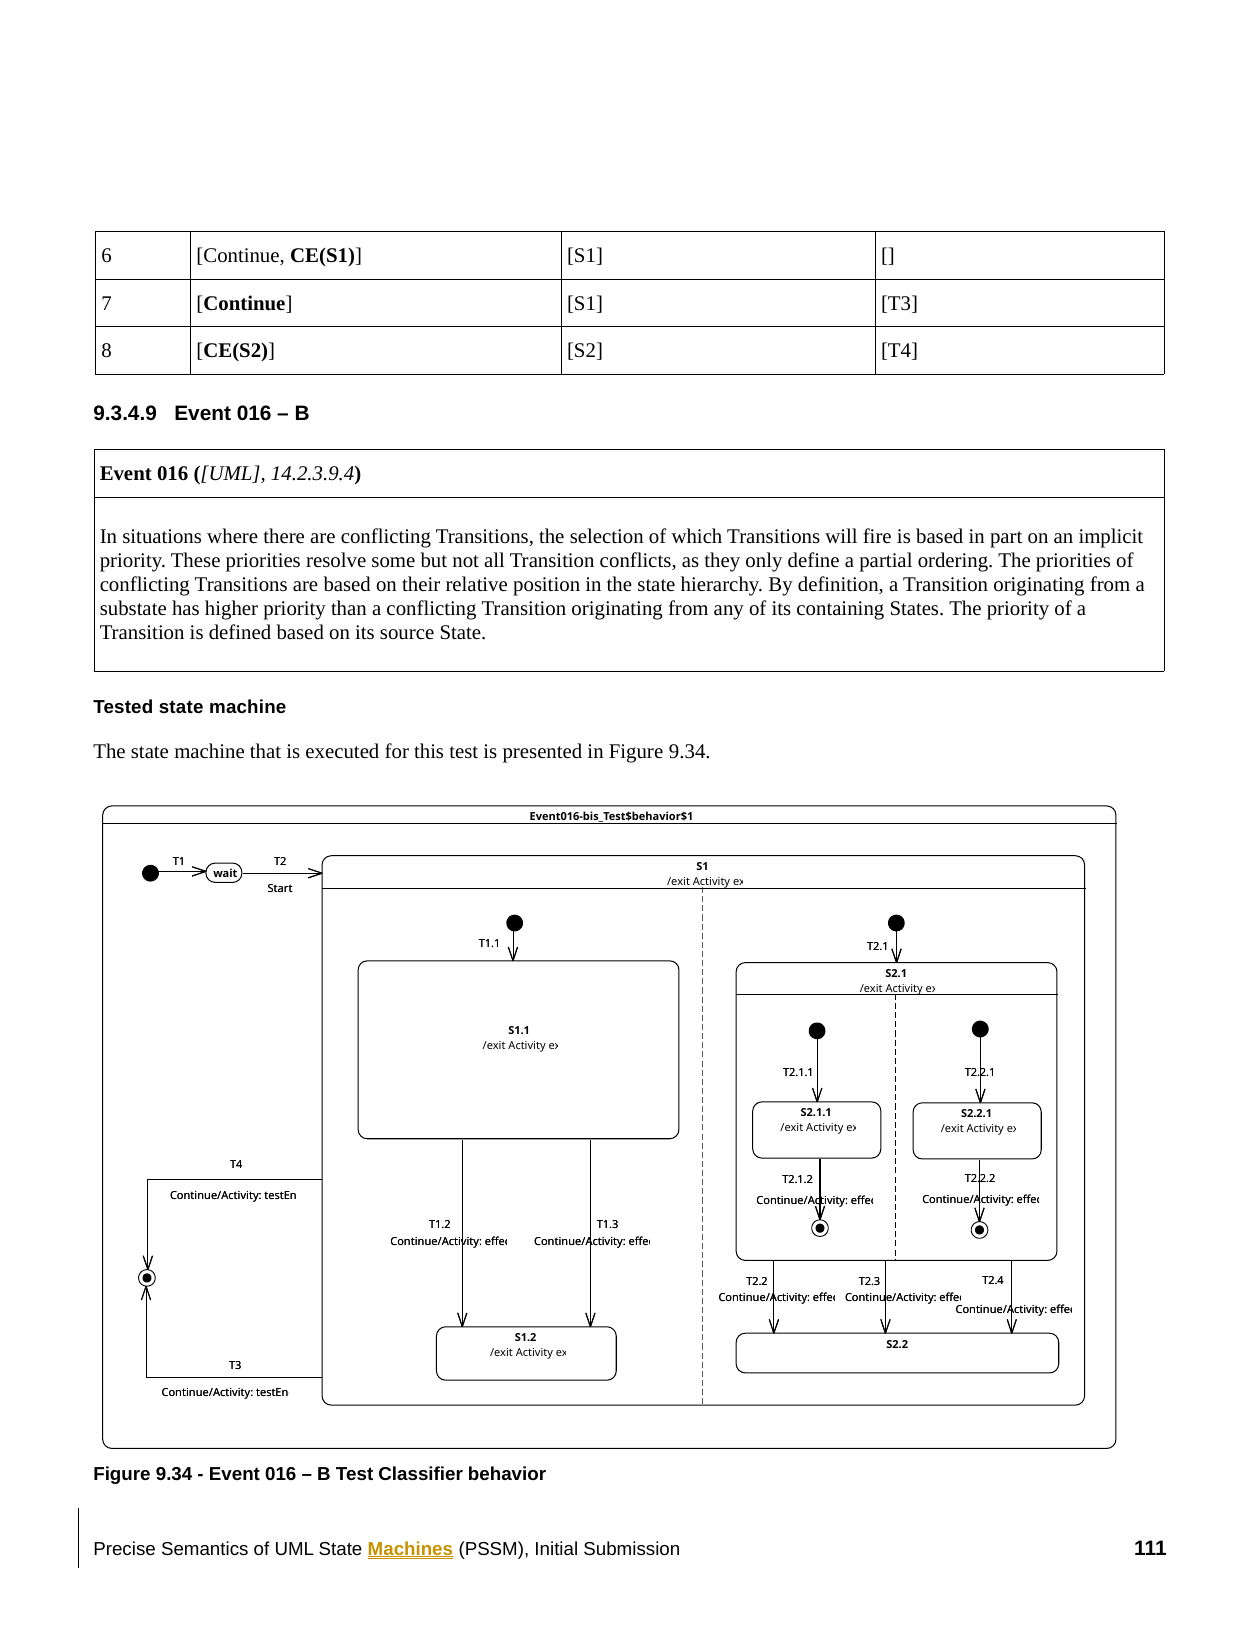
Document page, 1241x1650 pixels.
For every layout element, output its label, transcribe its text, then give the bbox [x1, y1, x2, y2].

table_cell 8 [96, 327, 190, 374]
table_cell [S1] [562, 232, 875, 279]
table_cell [T3] [876, 280, 1164, 326]
table_cell [S2] [562, 327, 875, 374]
text The state machine that is executed for this test is presented in Figure 9.34. [93, 739, 1164, 763]
table_cell In situations where there are conflicting Transitions, the selection of which Transitions will fire is based in part on an implicit priority. These priorities resolve some but not all Transition conflicts, as they only define a partial ordering. The priorities of conflicting Transitions are based on their relative position in the state hierarchy. By definition, a Transition originating from a substate has higher priority than a conflicting Transition originating from any of its containing States. The priority of a Transition is defined based on its source State. [95, 498, 1164, 671]
table_cell [CE(S2)] [191, 327, 561, 374]
table_cell [T4] [876, 327, 1164, 374]
table_cell [Continue] [191, 280, 561, 326]
table_cell 6 [96, 232, 190, 279]
table_header Event 016 ([UML], 14.2.3.9.4) [95, 450, 1164, 497]
table_cell [] [876, 232, 1164, 279]
subtitle Event 016 – B [93, 399, 1164, 424]
table_cell [S1] [562, 280, 875, 326]
table_cell [Continue, CE(S1)] [191, 232, 561, 279]
text Figure 9.34 - Event 016 – B Test Classifier behavior [93, 796, 1127, 1484]
table_cell 7 [96, 280, 190, 326]
subtitle Tested state machine [93, 696, 1164, 718]
